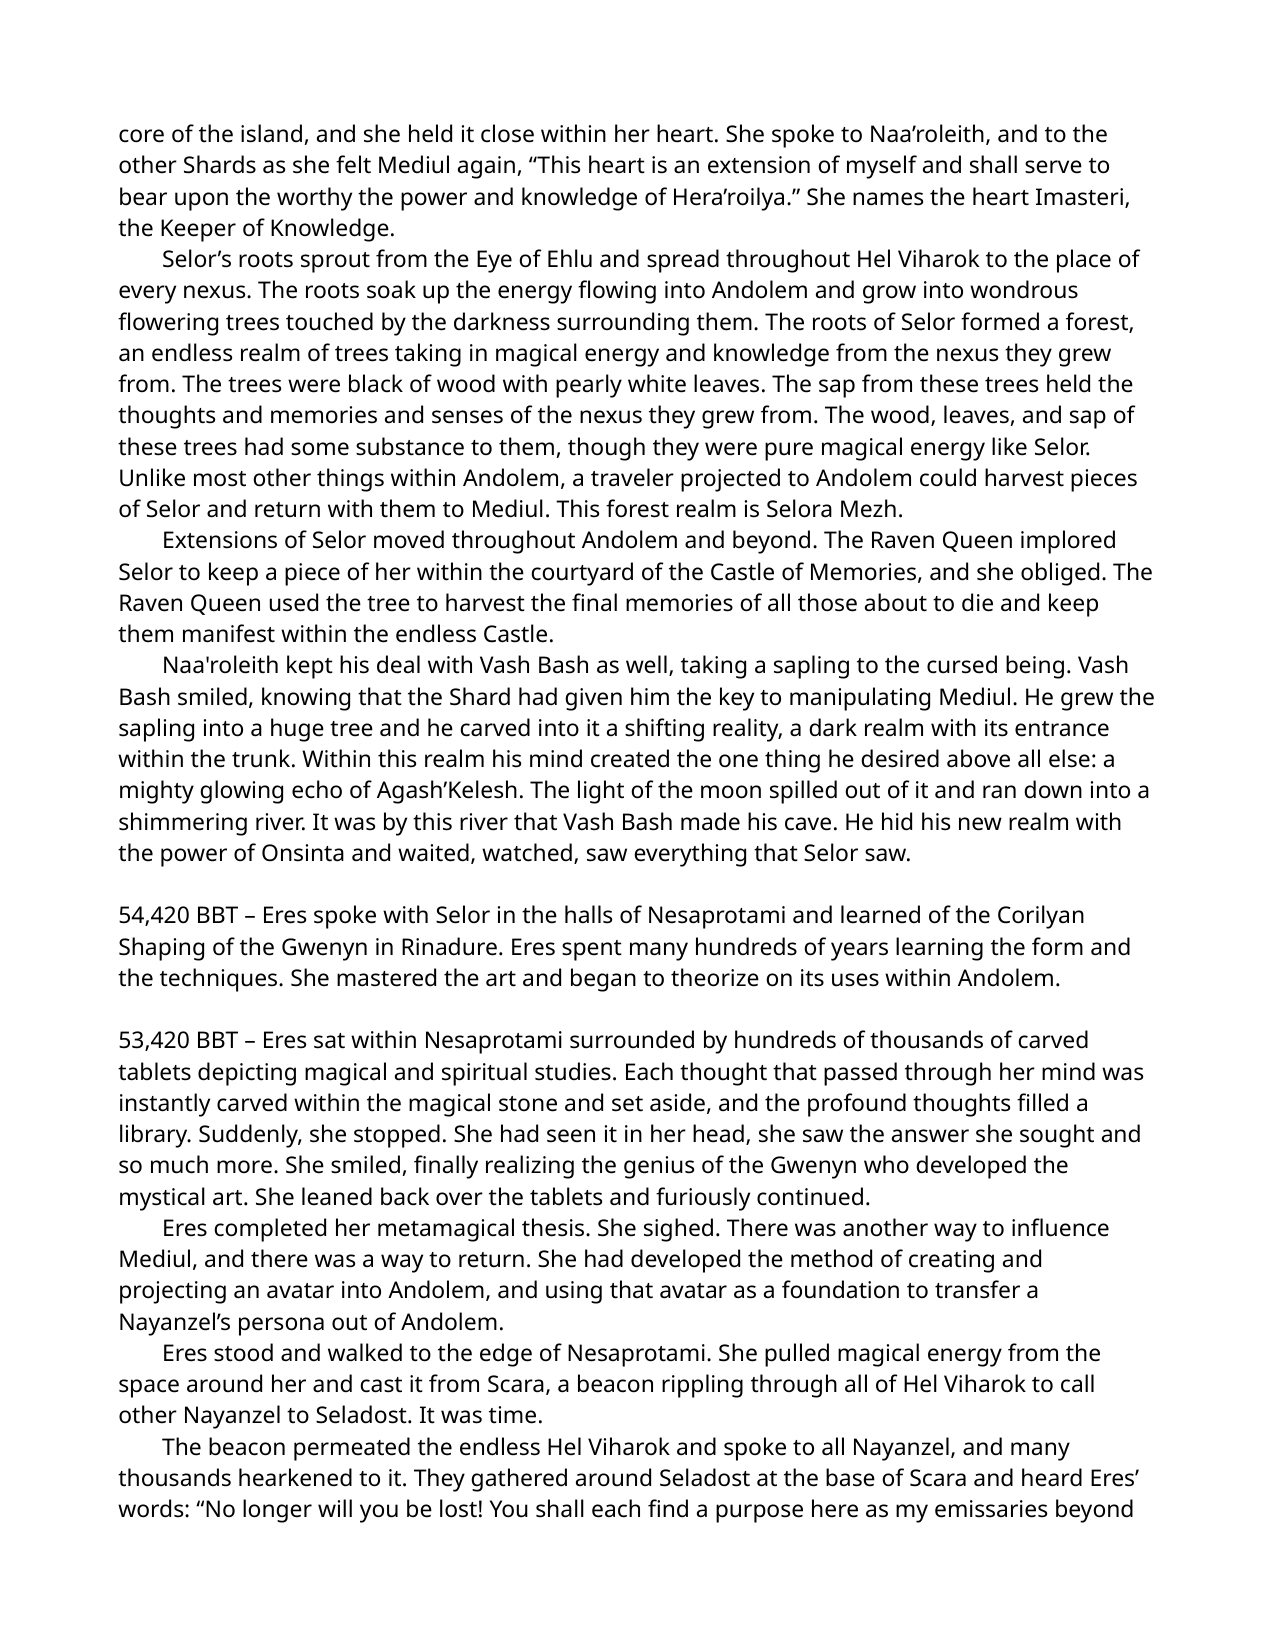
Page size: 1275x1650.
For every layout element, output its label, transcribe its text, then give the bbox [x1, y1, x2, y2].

text 53,420 BBT – Eres sat within Nesaprotami surrounded by hundreds of thousands of carved tablets depicting magical and spiritual studies. Each thought that passed through her mind was instantly carved within the magical stone and set aside, and the profound thoughts filled a library. Suddenly, she stopped. She had seen it in her head, she saw the answer she sought and so much more. She smiled, finally realizing the genius of the Gwenyn who developed the mystical art. She leaned back over the tablets and furiously continued. [118, 1024, 1157, 1212]
text Naa'roleith kept his deal with Vash Bash as well, taking a sapling to the cursed being. Vash Bash smiled, knowing that the Shard had given him the key to manipulating Mediul. He grew the sapling into a huge tree and he carved into it a shifting reality, a dark realm with its entrance within the trunk. Within this realm his mind created the one thing he desired above all else: a mighty glowing echo of Agash’Kelesh. The light of the moon spilled out of it and ran down into a shimmering river. It was by this river that Vash Bash made his cave. He hid his new realm with the power of Onsinta and waited, watched, saw everything that Selor saw. [118, 649, 1157, 868]
text The beacon permeated the endless Hel Viharok and spoke to all Nayanzel, and many thousands hearkened to it. They gathered around Seladost at the base of Scara and heard Eres’ words: “No longer will you be lost! You shall each find a purpose here as my emissaries beyond [118, 1431, 1157, 1524]
text 54,420 BBT – Eres spoke with Selor in the halls of Nesaprotami and learned of the Corilyan Shaping of the Gwenyn in Rinadure. Eres spent many hundreds of years learning the form and the techniques. She mastered the art and began to theorize on its uses within Andolem. [118, 899, 1157, 993]
text Extensions of Selor moved throughout Andolem and beyond. The Raven Queen implored Selor to keep a piece of her within the courtyard of the Castle of Memories, and she obliged. The Raven Queen used the tree to harvest the final memories of all those about to die and keep them manifest within the endless Castle. [118, 524, 1157, 649]
text Eres completed her metamagical thesis. She sighed. There was another way to influence Mediul, and there was a way to return. She had developed the method of creating and projecting an avatar into Andolem, and using that avatar as a foundation to transfer a Nayanzel’s persona out of Andolem. [118, 1212, 1157, 1337]
text Selor’s roots sprout from the Eye of Ehlu and spread throughout Hel Viharok to the place of every nexus. The roots soak up the energy flowing into Andolem and grow into wondrous flowering trees touched by the darkness surrounding them. The roots of Selor formed a forest, an endless realm of trees taking in magical energy and knowledge from the nexus they grew from. The trees were black of wood with pearly white leaves. The sap from these trees held the thoughts and memories and senses of the nexus they grew from. The wood, leaves, and sap of these trees had some substance to them, though they were pure magical energy like Selor. Unlike most other things within Andolem, a traveler projected to Andolem could harvest pieces of Selor and return with them to Mediul. This forest realm is Selora Mezh. [118, 243, 1157, 524]
text core of the island, and she held it close within her heart. She spoke to Naa’roleith, and to the other Shards as she felt Mediul again, “This heart is an extension of myself and shall serve to bear upon the worthy the power and knowledge of Hera’roilya.” She names the heart Imasteri, the Keeper of Knowledge. [118, 118, 1157, 243]
text Eres stood and walked to the edge of Nesaprotami. She pulled magical energy from the space around her and cast it from Scara, a beacon rippling through all of Hel Viharok to call other Nayanzel to Seladost. It was time. [118, 1337, 1157, 1431]
